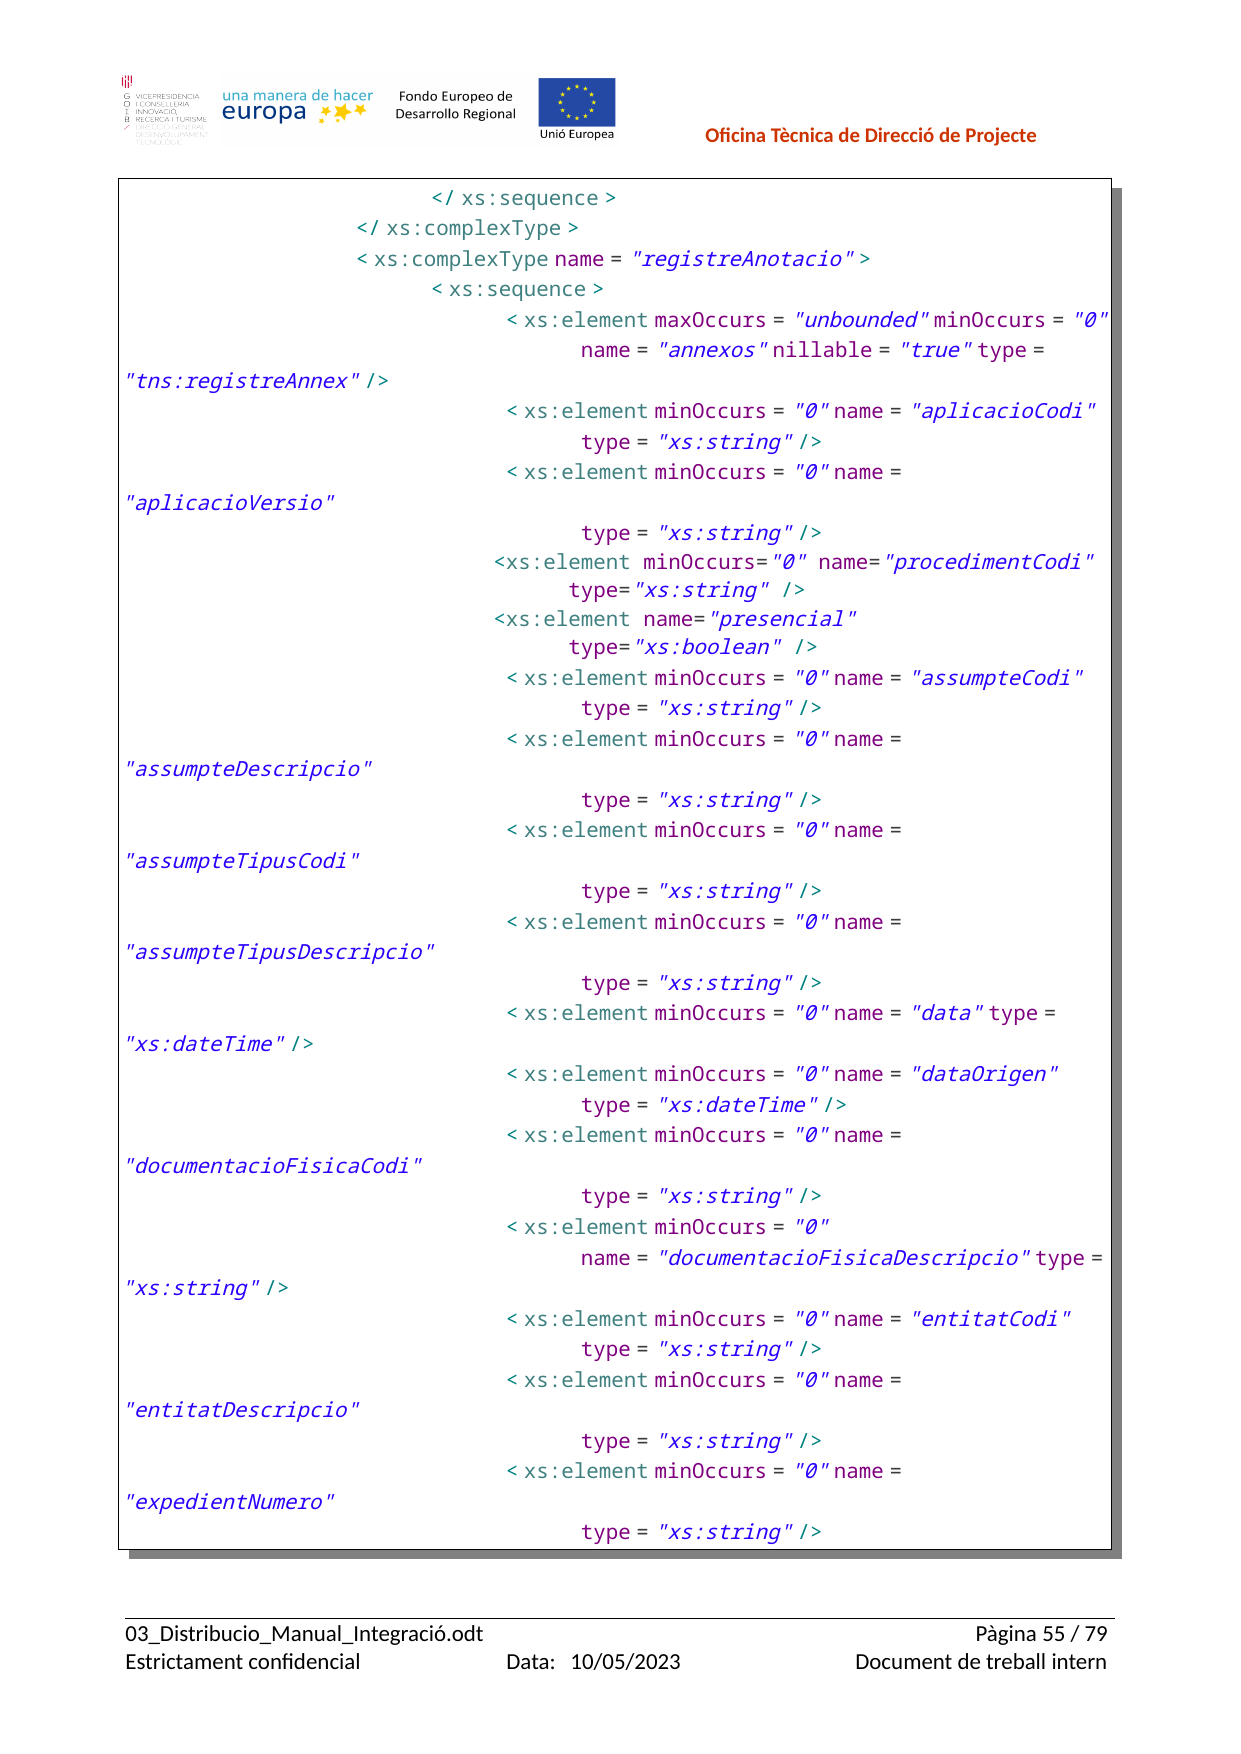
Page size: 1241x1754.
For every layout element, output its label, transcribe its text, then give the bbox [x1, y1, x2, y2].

text < xs:sequence > [119, 269, 1111, 300]
text < xs:element minOccurs = "0" name = "data" type = "xs:dateTime" /> [119, 993, 1111, 1054]
text < xs:element minOccurs = "0" name = "entitatCodi" [119, 1299, 1111, 1329]
text type = "xs:string" /> [119, 963, 1111, 993]
text < xs:element minOccurs = "0" name = "assumpteDescripcio" [119, 719, 1111, 780]
text < xs:element minOccurs = "0" name = "aplicacioCodi" [119, 391, 1111, 422]
text < xs:complexType name = "registreAnotacio" > [119, 239, 1111, 269]
text type = "xs:string" /> [119, 422, 1111, 452]
text type = "xs:string" /> [119, 1421, 1111, 1451]
text <xs:element minOccurs="0" name="procedimentCodi" [119, 544, 1111, 572]
text < xs:element minOccurs = "0" name = "dataOrigen" [119, 1054, 1111, 1085]
text < xs:element minOccurs = "0" [119, 1207, 1111, 1238]
text type = "xs:string" /> [119, 688, 1111, 719]
text < xs:element minOccurs = "0" name = "entitatDescripcio" [119, 1360, 1111, 1421]
text < xs:element minOccurs = "0" name = "expedientNumero" [119, 1451, 1111, 1512]
text type = "xs:string" /> [119, 1177, 1111, 1207]
text </ xs:complexType > [119, 208, 1111, 239]
text type = "xs:string" /> [119, 513, 1111, 544]
text name = "documentacioFisicaDescripcio" type = "xs:string" /> [119, 1238, 1111, 1299]
text type = "xs:string" /> [119, 1329, 1111, 1360]
picture [219, 73, 621, 147]
text type="xs:string" /> [119, 572, 1111, 601]
text type="xs:boolean" /> [119, 629, 1111, 658]
text < xs:element minOccurs = "0" name = "aplicacioVersio" [119, 452, 1111, 513]
text type = "xs:string" /> [119, 871, 1111, 902]
text type = "xs:dateTime" /> [119, 1085, 1111, 1116]
text <xs:element name="presencial" [119, 601, 1111, 629]
text < xs:element minOccurs = "0" name = "documentacioFisicaCodi" [119, 1116, 1111, 1177]
text type = "xs:string" /> [119, 1512, 1111, 1549]
text < xs:element minOccurs = "0" name = "assumpteCodi" [119, 658, 1111, 688]
text name = "annexos" nillable = "true" type = "tns:registreAnnex" /> [119, 330, 1111, 391]
text < xs:element maxOccurs = "unbounded" minOccurs = "0" [119, 300, 1111, 330]
text < xs:element minOccurs = "0" name = "assumpteTipusCodi" [119, 810, 1111, 871]
text </ xs:sequence > [119, 179, 1111, 208]
picture [118, 73, 213, 147]
text type = "xs:string" /> [119, 780, 1111, 810]
text < xs:element minOccurs = "0" name = "assumpteTipusDescripcio" [119, 902, 1111, 963]
